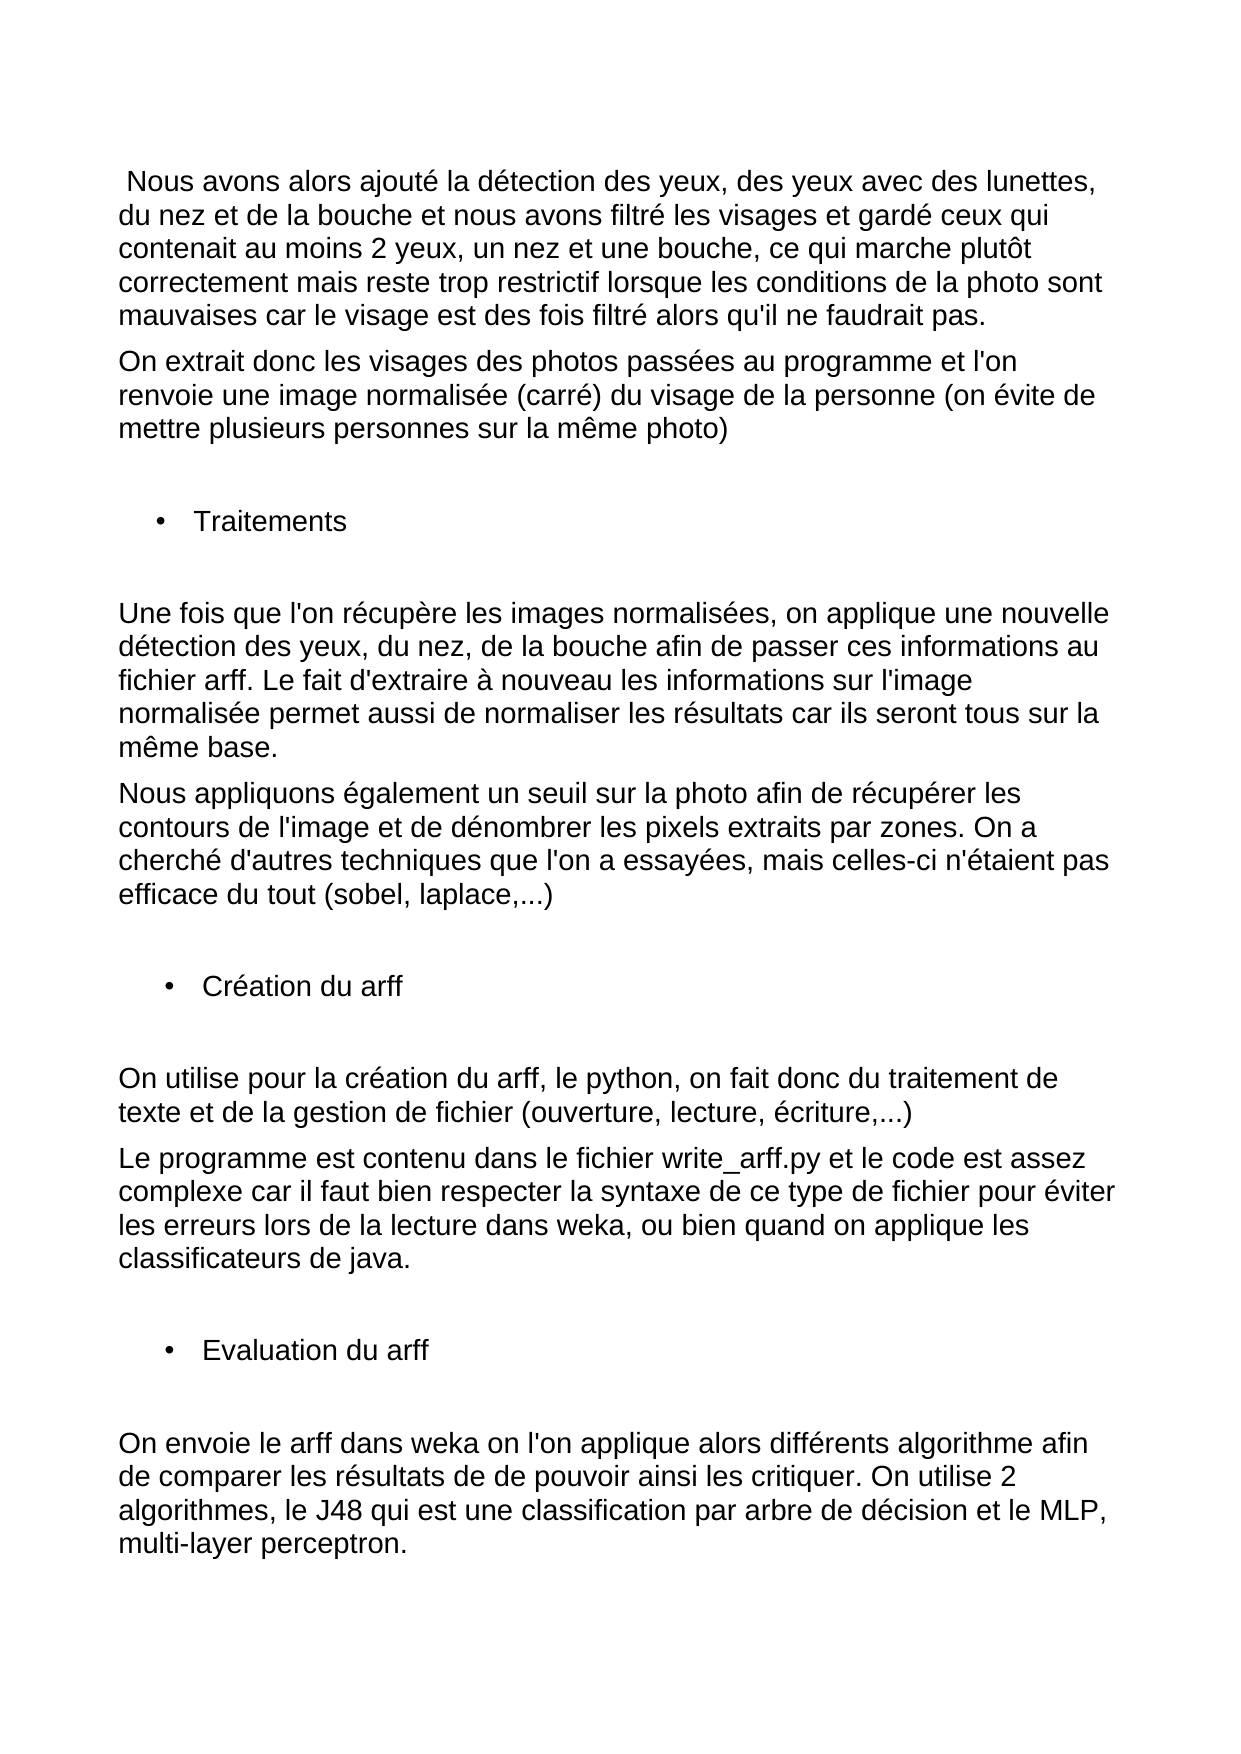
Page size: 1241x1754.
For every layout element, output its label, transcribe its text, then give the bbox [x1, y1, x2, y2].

text On extrait donc les visages des photos passées au programme et l'on renvoie une image normalisée (carré) du visage de la personne (on évite de mettre plusieurs personnes sur la même photo) [118, 344, 1122, 445]
text On envoie le arff dans weka on l'on applique alors différents algorithme afin de comparer les résultats de de pouvoir ainsi les critiquer. On utilise 2 algorithmes, le J48 qui est une classification par arbre de décision et le MLP, multi-layer perceptron. [118, 1426, 1122, 1560]
text Le programme est contenu dans le fichier write_arff.py et le code est assez complexe car il faut bien respecter la syntaxe de ce type de fichier pour éviter les erreurs lors de la lecture dans weka, ou bien quand on applique les classificateurs de java. [118, 1141, 1122, 1275]
list Traitements [156, 503, 1122, 537]
list Evaluation du arff [164, 1333, 1122, 1367]
text Une fois que l'on récupère les images normalisées, on applique une nouvelle détection des yeux, du nez, de la bouche afin de passer ces informations au fichier arff. Le fait d'extraire à nouveau les informations sur l'image normalisée permet aussi de normaliser les résultats car ils seront tous sur la même base. [118, 596, 1122, 763]
text Nous appliquons également un seuil sur la photo afin de récupérer les contours de l'image et de dénombrer les pixels extraits par zones. On a cherché d'autres techniques que l'on a essayées, mais celles-ci n'étaient pas efficace du tout (sobel, laplace,...) [118, 776, 1122, 910]
list Création du arff [164, 969, 1122, 1002]
text Nous avons alors ajouté la détection des yeux, des yeux avec des lunettes, du nez et de la bouche et nous avons filtré les visages et gardé ceux qui contenait au moins 2 yeux, un nez et une bouche, ce qui marche plutôt correctement mais reste trop restrictif lorsque les conditions de la photo sont mauvaises car le visage est des fois filtré alors qu'il ne faudrait pas. [118, 164, 1122, 332]
text On utilise pour la création du arff, le python, on fait donc du traitement de texte et de la gestion de fichier (ouverture, lecture, écriture,...) [118, 1061, 1122, 1128]
